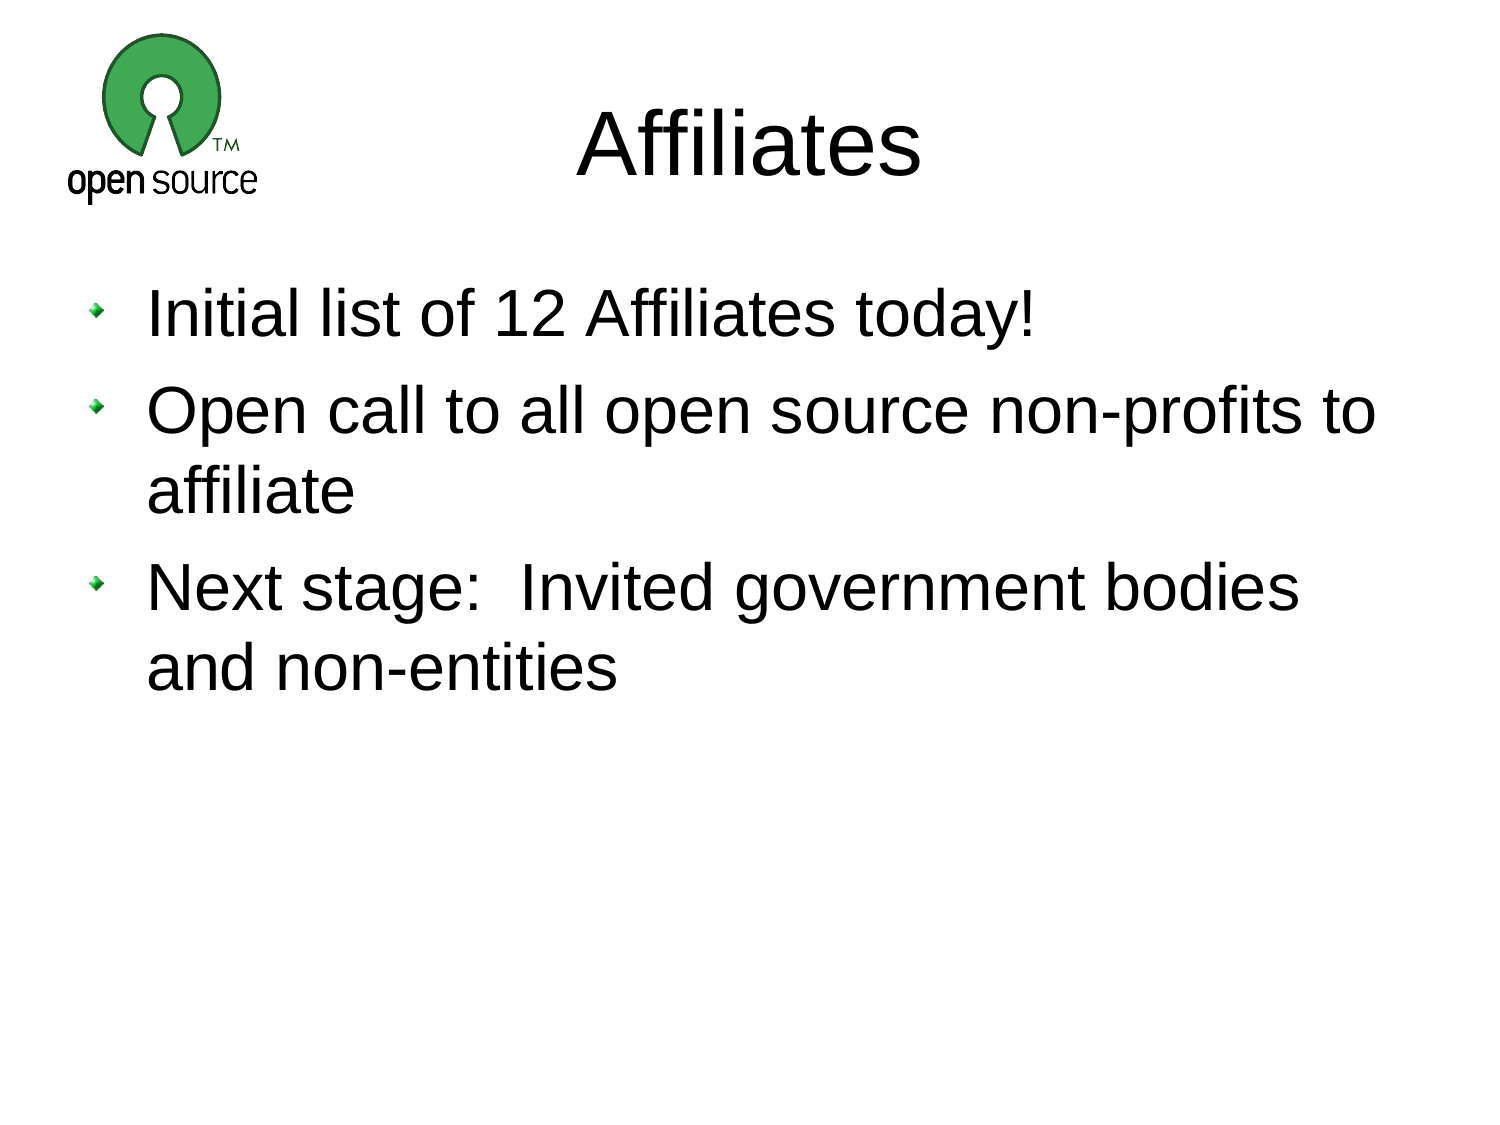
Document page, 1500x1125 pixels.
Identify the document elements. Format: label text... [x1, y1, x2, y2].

title Affiliates [75, 45, 1426, 233]
list Initial list of 12 Affiliates today! Open call to all open source non-profits to affiliate Next stage: Invited government bodies and non-entities [75, 262, 1426, 1005]
picture [68, 33, 257, 205]
